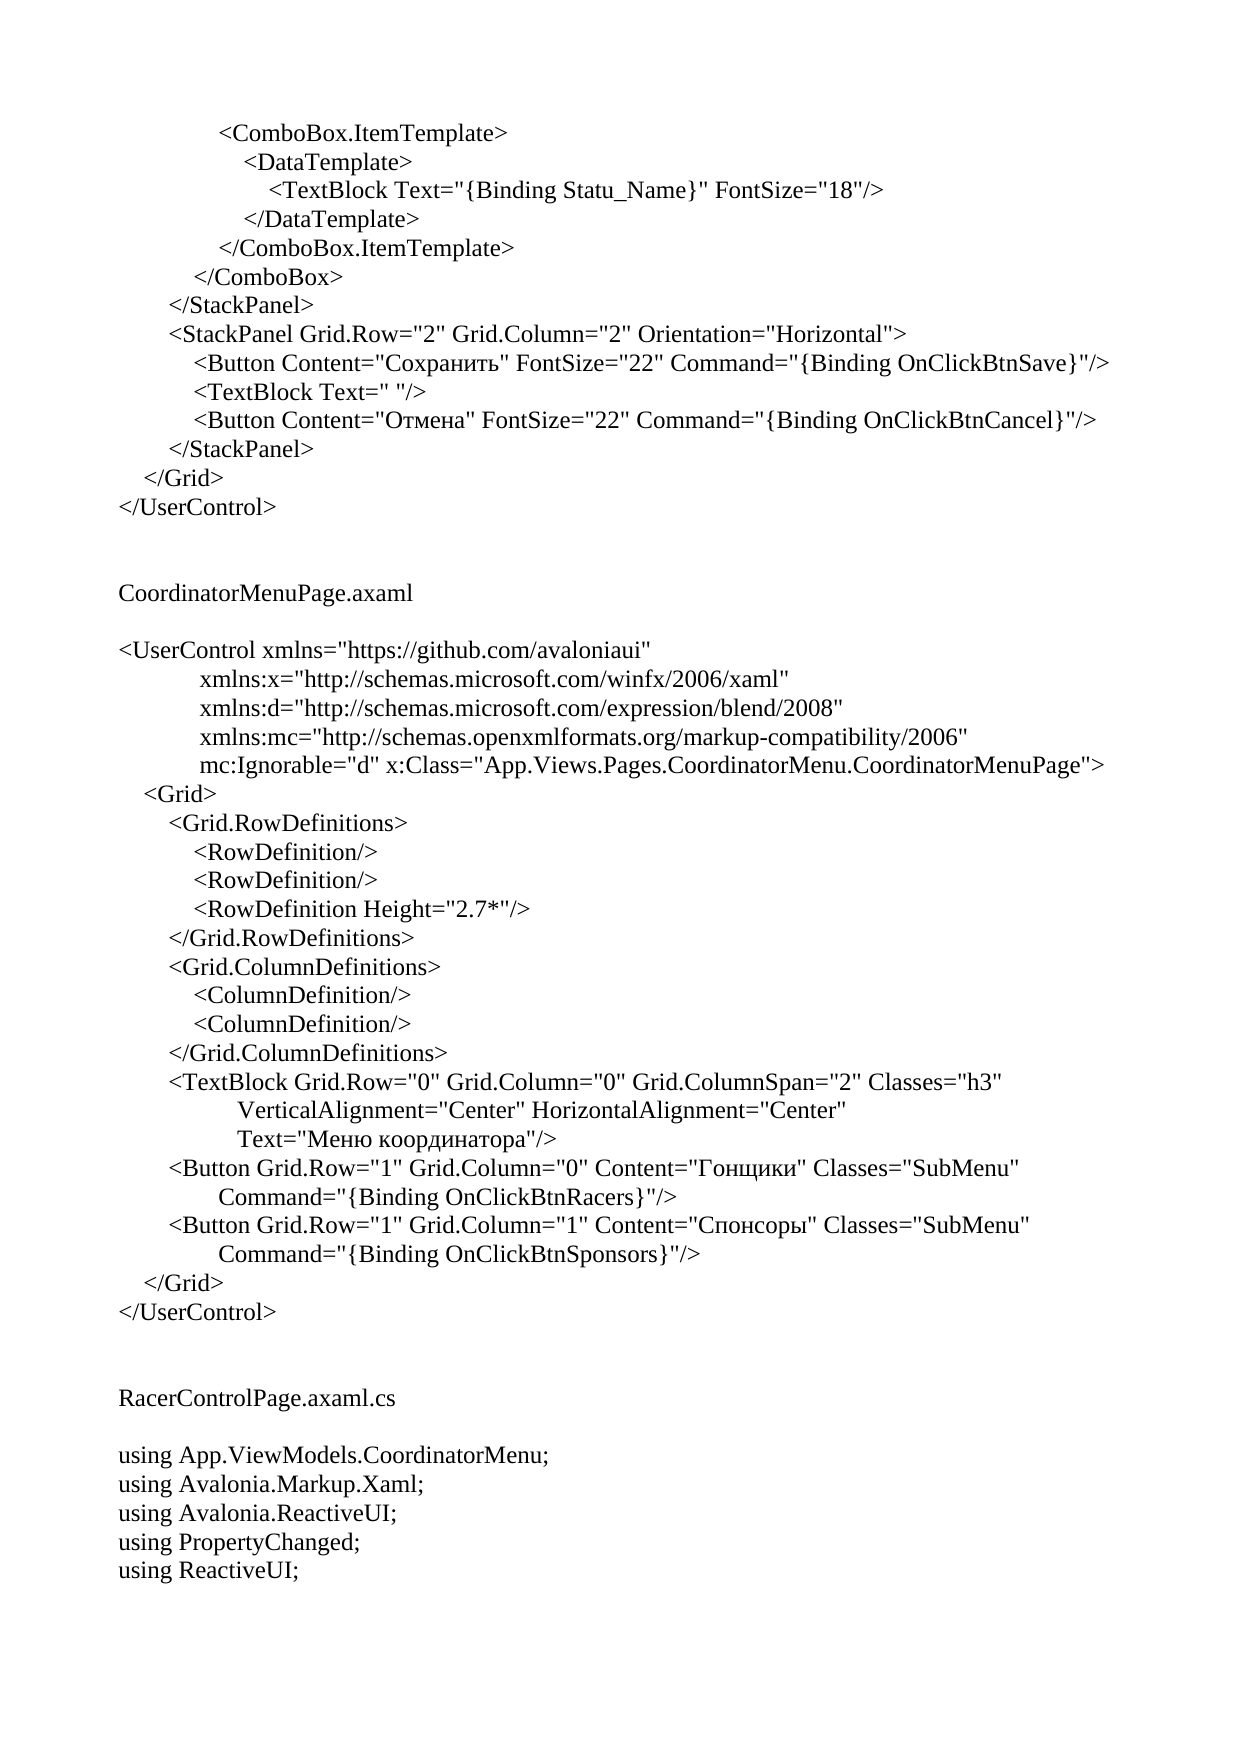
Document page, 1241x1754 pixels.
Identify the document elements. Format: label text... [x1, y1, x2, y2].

subtitle <ComboBox.ItemTemplate> <DataTemplate> <TextBlock Text="{Binding Statu_Name}" FontSize="18"/> </DataTemplate> </ComboBox.ItemTemplate> </ComboBox> </StackPanel> <StackPanel Grid.Row="2" Grid.Column="2" Orientation="Horizontal"> <Button Content="Сохранить" FontSize="22" Command="{Binding OnClickBtnSave}"/> <TextBlock Text=" "/> <Button Content="Отмена" FontSize="22" Command="{Binding OnClickBtnCancel}"/> </StackPanel> </Grid> </UserControl> [118, 118, 1122, 578]
subtitle RacerControlPage.axaml.cs [118, 1383, 1122, 1441]
subtitle <UserControl xmlns="https://github.com/avaloniaui" xmlns:x="http://schemas.microsoft.com/winfx/2006/xaml" xmlns:d="http://schemas.microsoft.com/expression/blend/2008" xmlns:mc="http://schemas.openxmlformats.org/markup-compatibility/2006" mc:Ignorable="d" x:Class="App.Views.Pages.CoordinatorMenu.CoordinatorMenuPage"> <Grid> <Grid.RowDefinitions> <RowDefinition/> <RowDefinition/> <RowDefinition Height="2.7*"/> </Grid.RowDefinitions> <Grid.ColumnDefinitions> <ColumnDefinition/> <ColumnDefinition/> </Grid.ColumnDefinitions> <TextBlock Grid.Row="0" Grid.Column="0" Grid.ColumnSpan="2" Classes="h3" VerticalAlignment="Center" HorizontalAlignment="Center" Text="Меню координатора"/> <Button Grid.Row="1" Grid.Column="0" Content="Гонщики" Classes="SubMenu" Command="{Binding OnClickBtnRacers}"/> <Button Grid.Row="1" Grid.Column="1" Content="Спонсоры" Classes="SubMenu" Command="{Binding OnClickBtnSponsors}"/> </Grid> </UserControl> [118, 636, 1122, 1383]
subtitle using App.ViewModels.CoordinatorMenu; using Avalonia.Markup.Xaml; using Avalonia.ReactiveUI; using PropertyChanged; using ReactiveUI; [118, 1441, 1122, 1613]
subtitle CoordinatorMenuPage.axaml [118, 578, 1122, 636]
